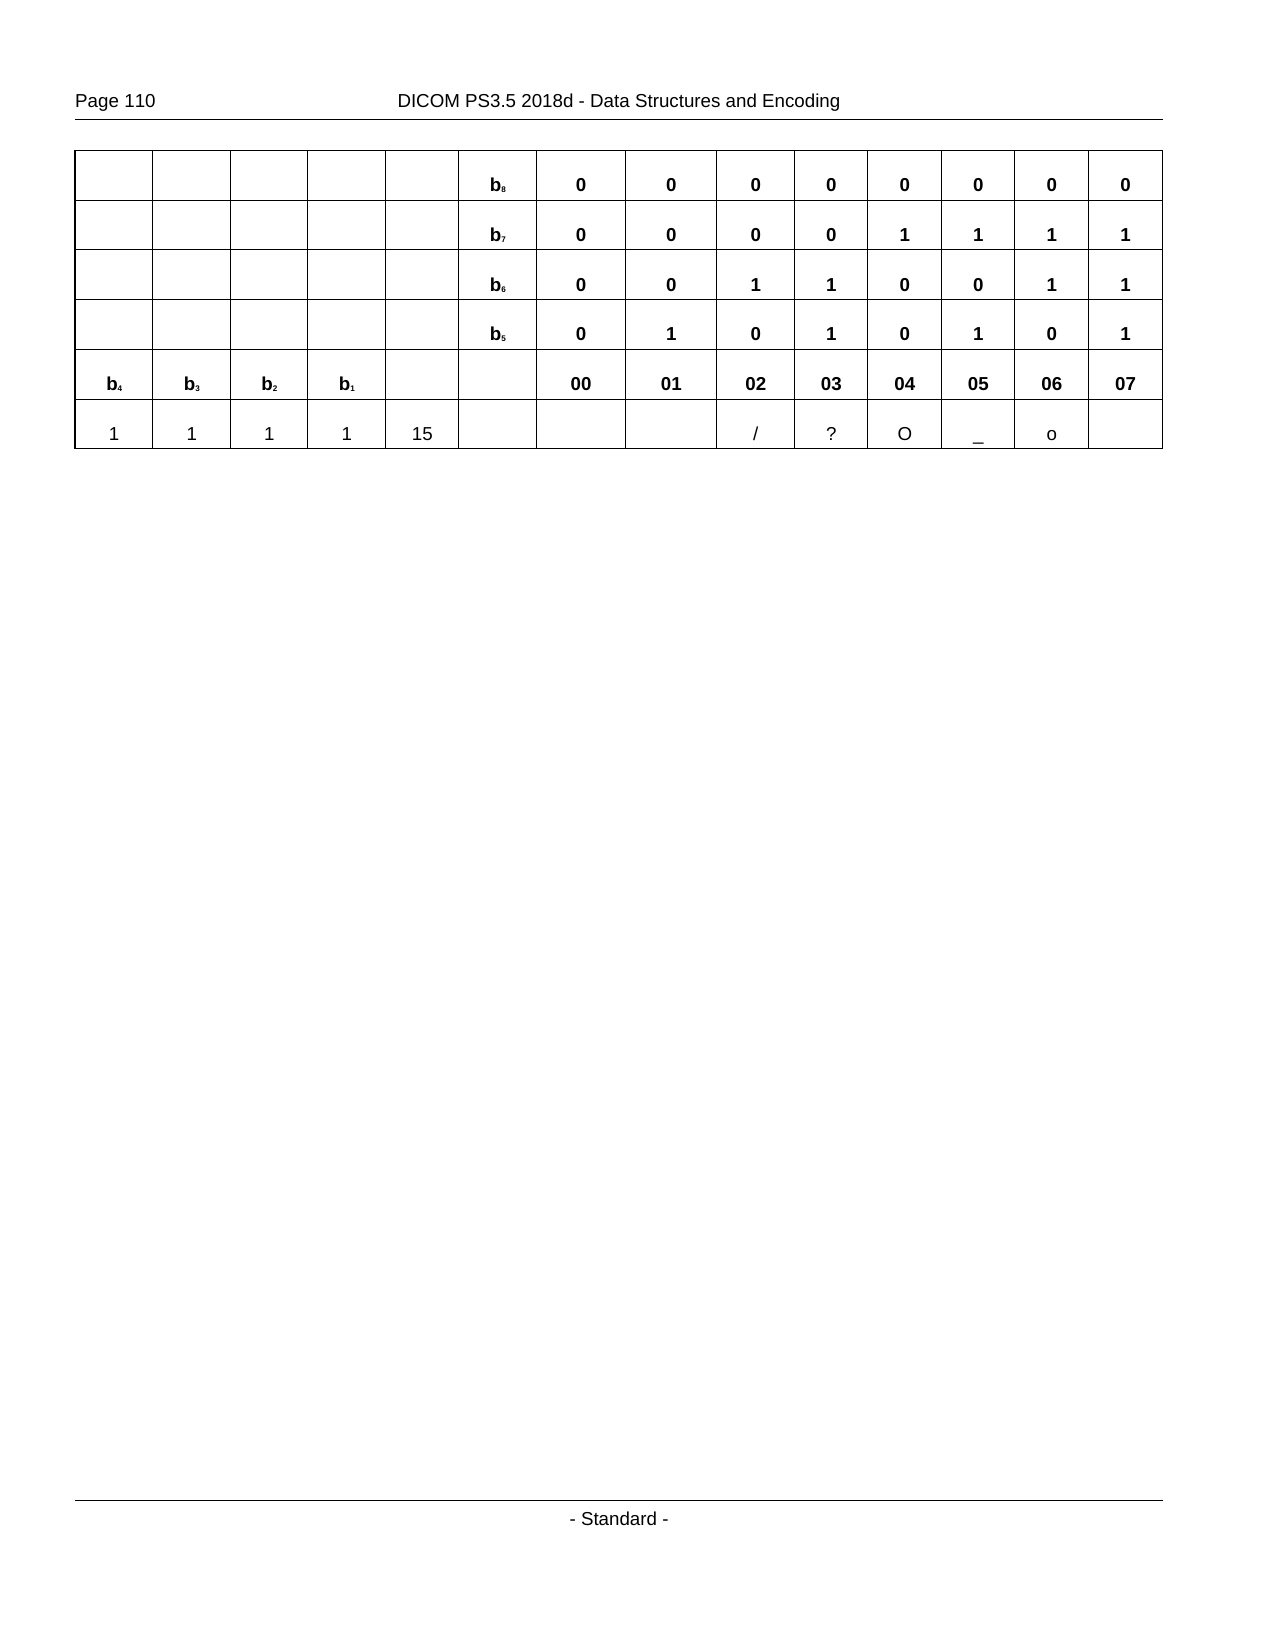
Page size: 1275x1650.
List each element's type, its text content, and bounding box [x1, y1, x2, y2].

table_cell 15 [386, 400, 458, 448]
table_cell 1 [1015, 250, 1088, 299]
table_cell [386, 350, 458, 398]
table_cell 07 [1089, 350, 1162, 398]
table_cell b2 [231, 350, 307, 398]
table_cell 06 [1015, 350, 1088, 398]
table_cell 0 [626, 250, 716, 299]
table_cell 1 [153, 400, 230, 448]
table_cell b5 [459, 300, 536, 349]
table_cell 1 [942, 201, 1014, 249]
table_cell 1 [1089, 250, 1162, 299]
table_cell _ [942, 400, 1014, 448]
table_cell [153, 201, 230, 249]
table_header 0 [795, 151, 867, 200]
table_header [308, 151, 385, 200]
table_header 0 [942, 151, 1014, 200]
table_cell b7 [459, 201, 536, 249]
table_header [231, 151, 307, 200]
table_cell [537, 400, 625, 448]
table_cell 0 [868, 300, 941, 349]
table_cell [386, 300, 458, 349]
table_cell 1 [795, 300, 867, 349]
table_cell [153, 250, 230, 299]
table_cell [459, 350, 536, 398]
table_cell b1 [308, 350, 385, 398]
table_cell 0 [795, 201, 867, 249]
table_cell [76, 250, 152, 299]
table_header 0 [537, 151, 625, 200]
table_cell 04 [868, 350, 941, 398]
table_header 0 [1089, 151, 1162, 200]
table_cell 1 [308, 400, 385, 448]
table_cell 1 [942, 300, 1014, 349]
table_cell [231, 250, 307, 299]
table_cell b4 [76, 350, 152, 398]
table_cell 02 [717, 350, 794, 398]
table_cell [308, 250, 385, 299]
table_cell b6 [459, 250, 536, 299]
table_cell 1 [1089, 300, 1162, 349]
table_cell 1 [1015, 201, 1088, 249]
table_cell b3 [153, 350, 230, 398]
table_cell [153, 300, 230, 349]
table_cell 00 [537, 350, 625, 398]
table_cell [459, 400, 536, 448]
table_cell 01 [626, 350, 716, 398]
table_cell [386, 250, 458, 299]
table_cell [626, 400, 716, 448]
table_cell 0 [626, 201, 716, 249]
table_header [386, 151, 458, 200]
table_header [76, 151, 152, 200]
table_cell [231, 300, 307, 349]
table_cell 1 [231, 400, 307, 448]
table_cell [386, 201, 458, 249]
table_header 0 [868, 151, 941, 200]
table_cell 1 [795, 250, 867, 299]
table_cell o [1015, 400, 1088, 448]
table_cell 0 [537, 250, 625, 299]
table_cell [76, 201, 152, 249]
table_cell / [717, 400, 794, 448]
table_cell 1 [1089, 201, 1162, 249]
table_cell O [868, 400, 941, 448]
table_cell 1 [76, 400, 152, 448]
table_header b8 [459, 151, 536, 200]
table_cell 1 [717, 250, 794, 299]
table_cell 0 [537, 201, 625, 249]
table_cell [308, 300, 385, 349]
table_cell 0 [868, 250, 941, 299]
table_cell 05 [942, 350, 1014, 398]
table_cell 1 [626, 300, 716, 349]
table_cell [231, 201, 307, 249]
table_cell 0 [537, 300, 625, 349]
table_cell 0 [717, 201, 794, 249]
table_header 0 [1015, 151, 1088, 200]
table_header [153, 151, 230, 200]
table_cell ? [795, 400, 867, 448]
table_cell 0 [942, 250, 1014, 299]
table_cell 0 [1015, 300, 1088, 349]
table_cell 1 [868, 201, 941, 249]
table_header 0 [626, 151, 716, 200]
table_cell [76, 300, 152, 349]
table_header 0 [717, 151, 794, 200]
table_cell 03 [795, 350, 867, 398]
table_cell [308, 201, 385, 249]
table_cell [1089, 400, 1162, 448]
table_cell 0 [717, 300, 794, 349]
